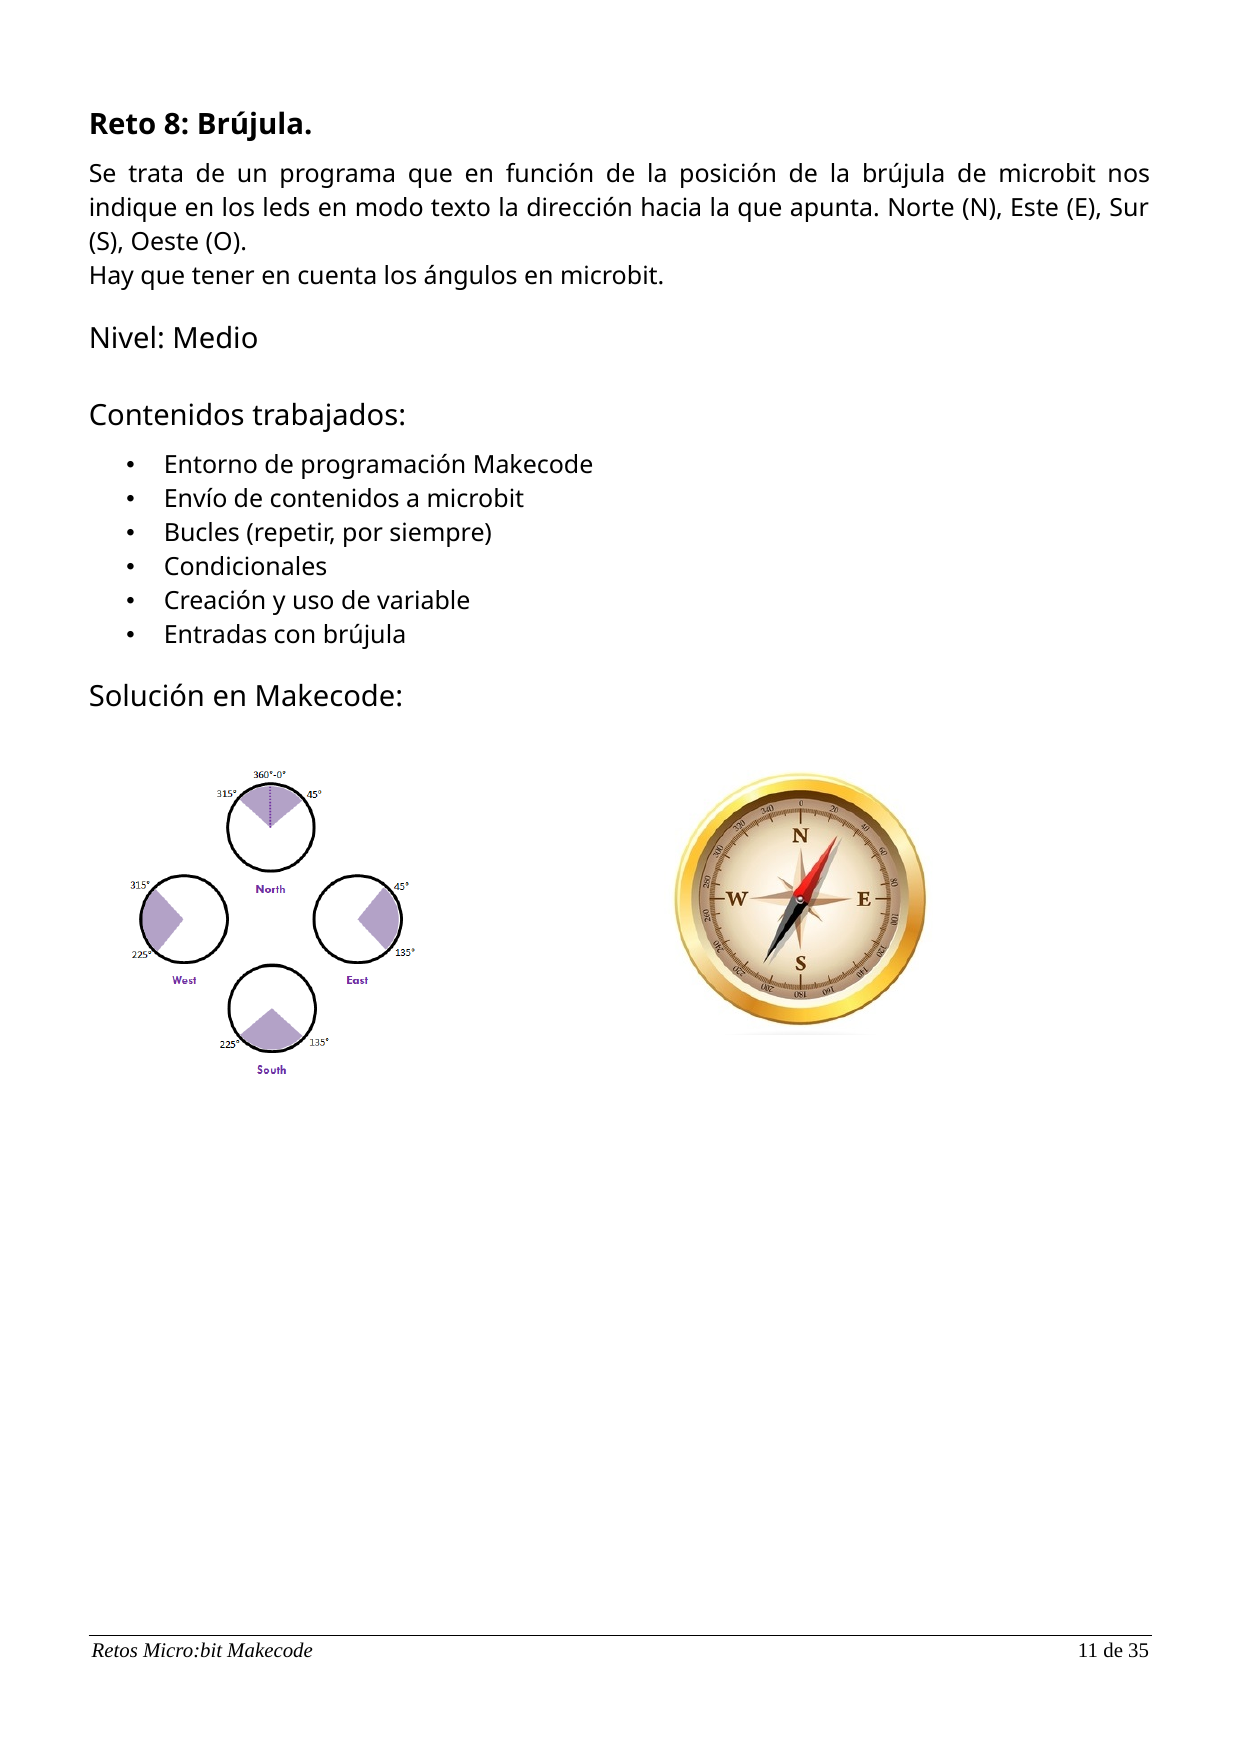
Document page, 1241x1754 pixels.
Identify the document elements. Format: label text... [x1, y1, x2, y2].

list Entradas con brújula [126, 617, 1152, 651]
subtitle Nivel: Medio [88, 317, 1152, 357]
subtitle Contenidos trabajados: [88, 394, 1152, 434]
subtitle Reto 8: Brújula. [88, 103, 1152, 143]
subtitle Solución en Makecode: [88, 676, 1152, 715]
list Condicionales [126, 548, 1152, 582]
list Envío de contenidos a microbit [126, 480, 1152, 514]
list Bucles (repetir, por siempre) [126, 514, 1152, 548]
picture [98, 759, 438, 1087]
text Hay que tener en cuenta los ángulos en microbit. [88, 258, 1152, 292]
text Se trata de un programa que en función de la posición de la brújula de microbit nos indique en los leds en modo texto la dirección hacia la que apunta. Norte (N), Este (E), Sur (S), Oeste (O). [88, 156, 1152, 258]
list Entorno de programación Makecode [126, 446, 1152, 480]
list Creación y uso de variable [126, 582, 1152, 617]
picture [663, 768, 933, 1035]
